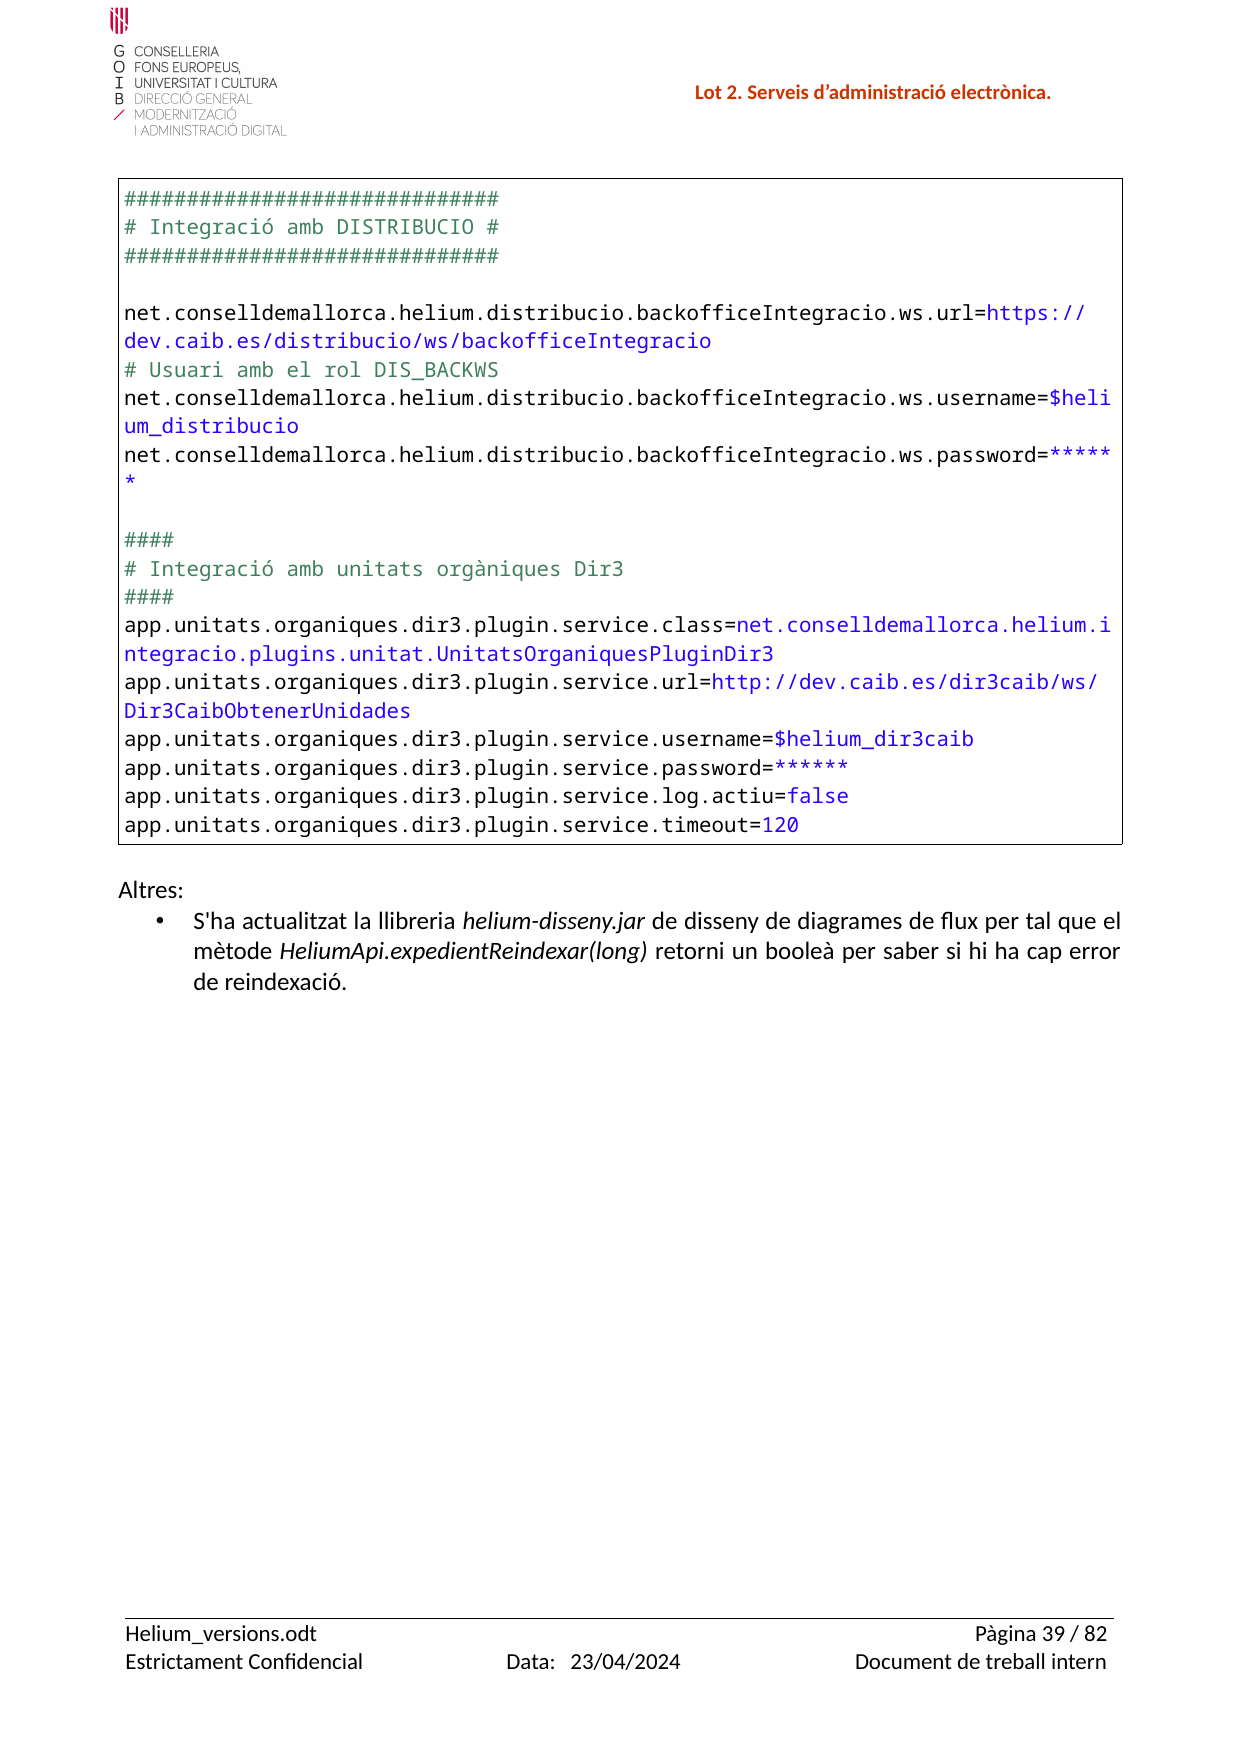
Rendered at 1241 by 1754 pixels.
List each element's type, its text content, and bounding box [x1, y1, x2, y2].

list S'ha actualitzat la llibreria helium-disseny.jar de disseny de diagrames de flux per tal que el mètode HeliumApi.expedientReindexar(long) retorni un booleà per saber si hi ha cap error de reindexació. [156, 905, 1122, 997]
picture [100, 0, 297, 144]
table_header ############################## # Integració amb DISTRIBUCIO # ############################## net.conselldemallorca.helium.distribucio.backofficeIntegracio.ws.url=https://dev.caib.es/distribucio/ws/backofficeIntegracio # Usuari amb el rol DIS_BACKWS net.conselldemallorca.helium.distribucio.backofficeIntegracio.ws.username=$helium_distribucio net.conselldemallorca.helium.distribucio.backofficeIntegracio.ws.password=****** #### # Integració amb unitats orgàniques Dir3 #### app.unitats.organiques.dir3.plugin.service.class=net.conselldemallorca.helium.integracio.plugins.unitat.UnitatsOrganiquesPluginDir3 app.unitats.organiques.dir3.plugin.service.url=http://dev.caib.es/dir3caib/ws/Dir3CaibObtenerUnidades app.unitats.organiques.dir3.plugin.service.username=$helium_dir3caib app.unitats.organiques.dir3.plugin.service.password=****** app.unitats.organiques.dir3.plugin.service.log.actiu=false app.unitats.organiques.dir3.plugin.service.timeout=120 [119, 179, 1122, 844]
text Altres: [118, 874, 1122, 905]
